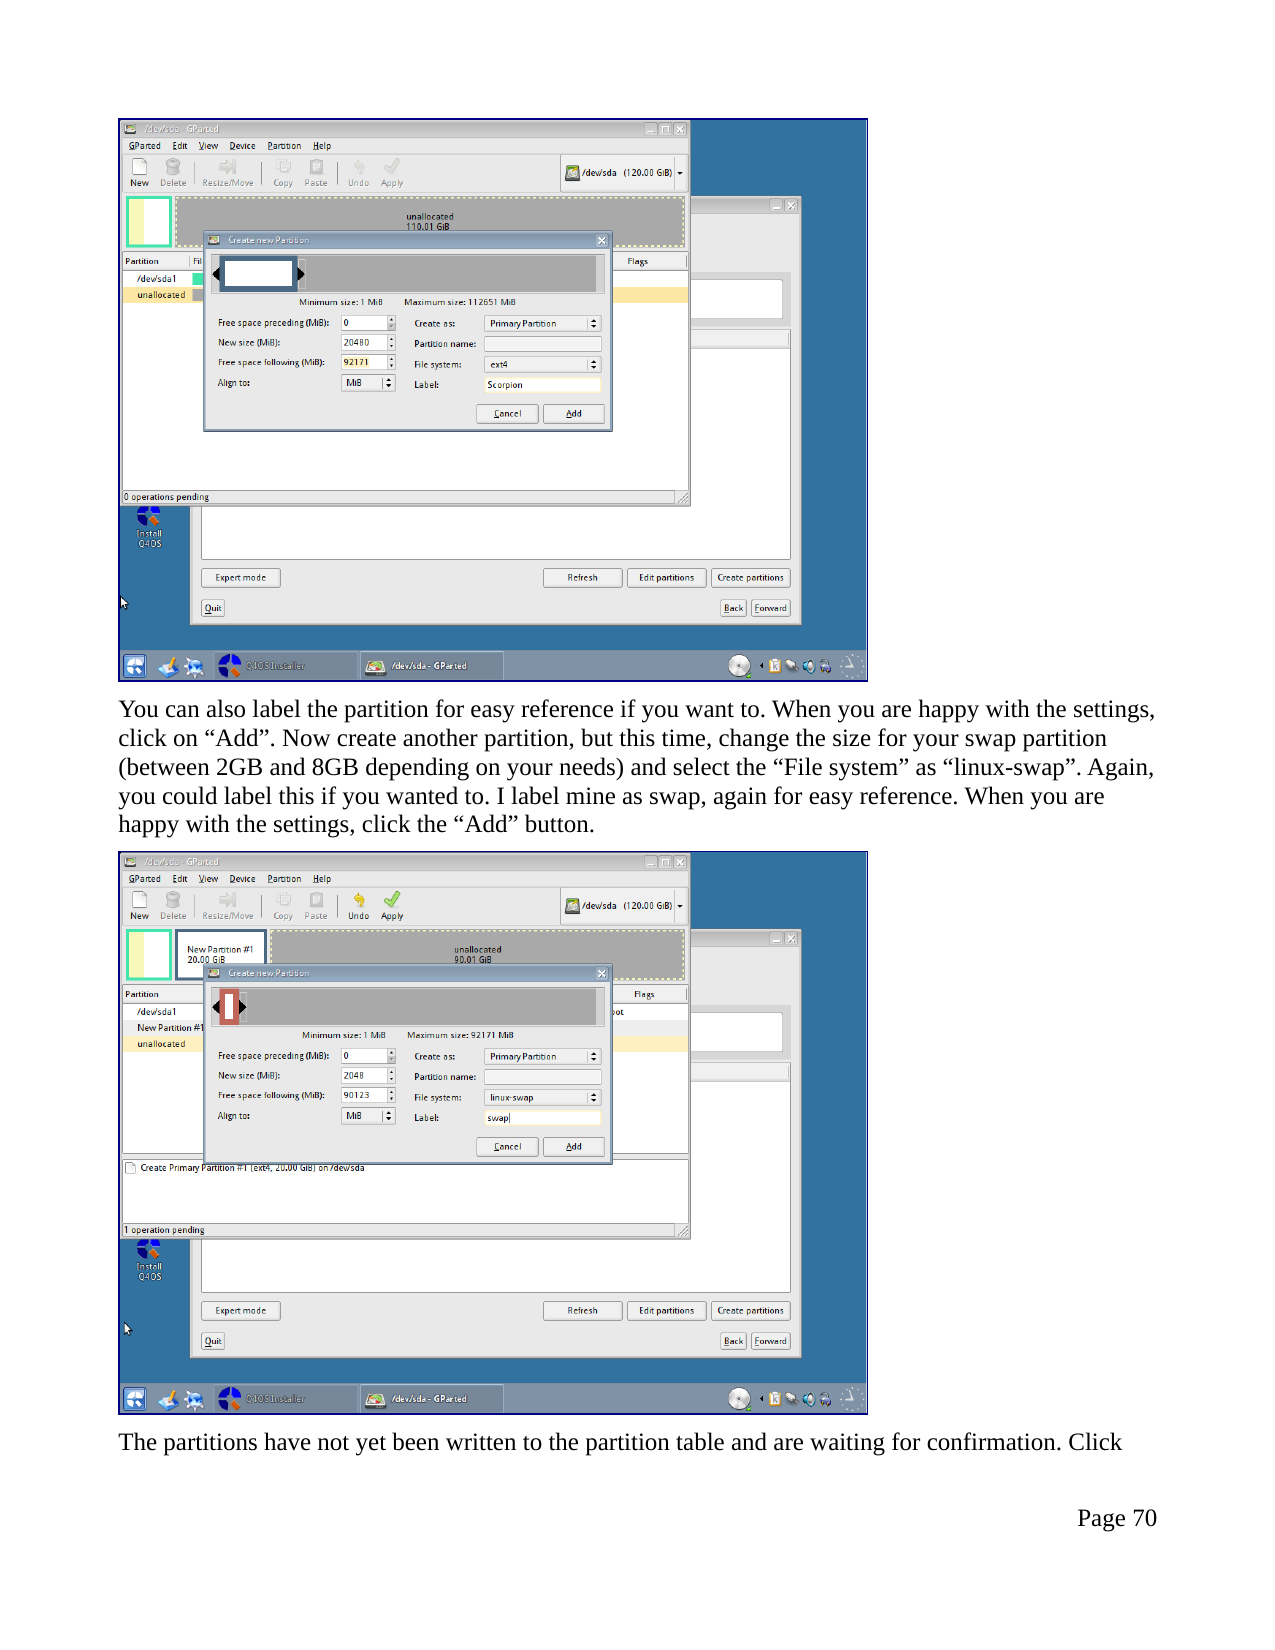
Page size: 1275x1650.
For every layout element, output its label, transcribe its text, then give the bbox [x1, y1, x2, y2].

text The partitions have not yet been written to the partition table and are waiting for confirmation. Click [118, 1427, 1157, 1456]
text You can also label the partition for easy reference if you want to. When you are happy with the settings, click on “Add”. Now create another partition, but this time, change the size for your swap partition (between 2GB and 8GB depending on your needs) and select the “File system” as “linux-swap”. Again, you could label this if you wanted to. I label mine as swap, again for easy reference. When you are happy with the settings, click the “Add” button. [118, 694, 1157, 838]
picture [120, 120, 867, 680]
picture [120, 852, 867, 1413]
